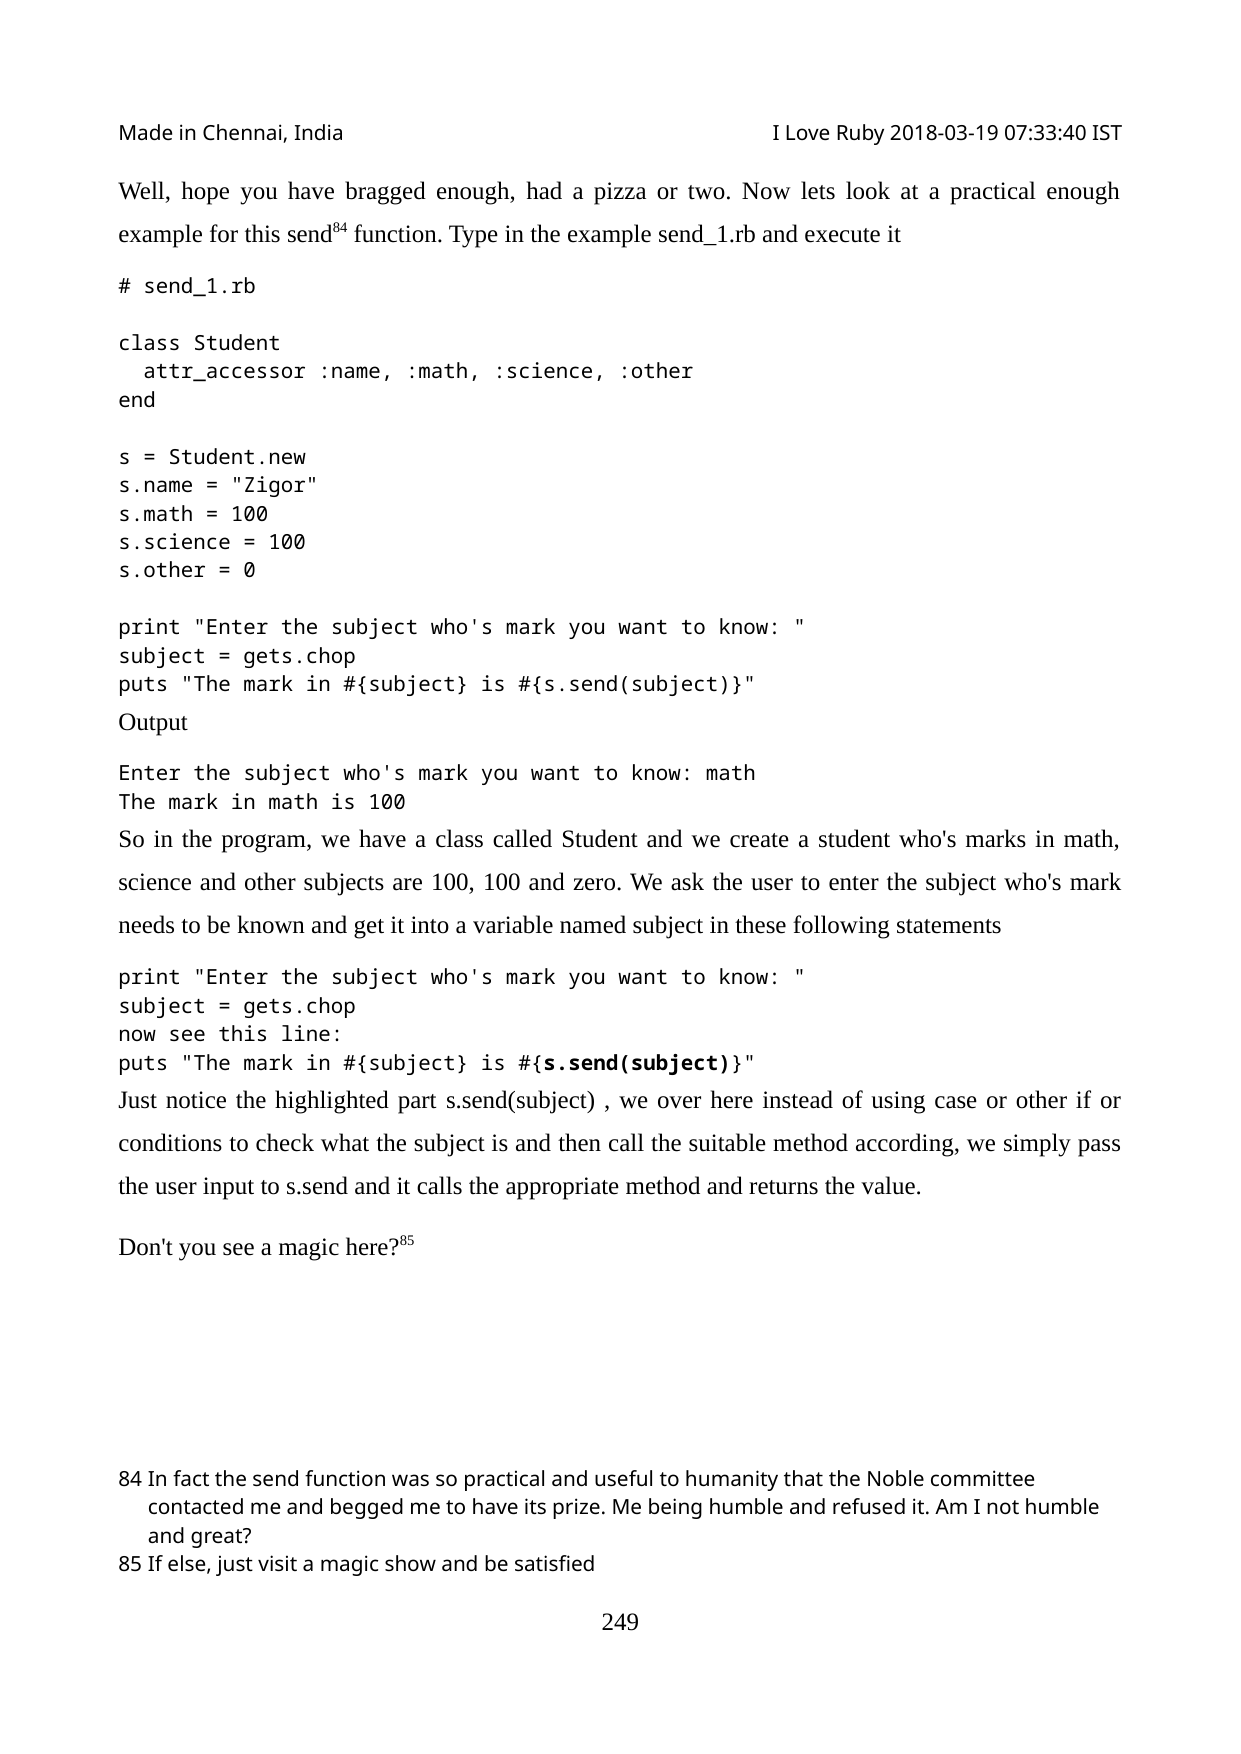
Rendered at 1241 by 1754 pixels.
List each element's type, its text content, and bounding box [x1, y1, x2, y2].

text subject = gets.chop [118, 991, 1122, 1019]
text Just notice the highlighted part s.send(subject) , we over here instead of using case or other if or conditions to check what the subject is and then call the suitable method according, we simply pass the user input to s.send and it calls the appropriate method and returns the value. [118, 1085, 1122, 1200]
text s = Student.new [118, 442, 1122, 470]
text s.math = 100 [118, 499, 1122, 527]
text s.name = "Zigor" [118, 470, 1122, 499]
text Don't you see a magic here? [118, 1232, 1122, 1261]
text puts "The mark in #{subject} is #{s.send(subject)}" [118, 669, 1122, 698]
text So in the program, we have a class called Student and we create a student who's marks in math, science and other subjects are 100, 100 and zero. We ask the user to enter the subject who's mark needs to be known and get it into a variable named subject in these following statements [118, 824, 1122, 939]
text print "Enter the subject who's mark you want to know: " [118, 962, 1122, 991]
text print "Enter the subject who's mark you want to know: " [118, 612, 1122, 641]
text Output [118, 707, 1122, 735]
text Enter the subject who's mark you want to know: math [118, 758, 1122, 787]
text # send_1.rb [118, 271, 1122, 299]
text The mark in math is 100 [118, 787, 1122, 815]
text Well, hope you have bragged enough, had a pizza or two. Now lets look at a practical enough example for this send function. Type in the example send_1.rb and execute it [118, 176, 1122, 248]
text If else, just visit a magic show and be satisfied [118, 1549, 1122, 1578]
text s.other = 0 [118, 556, 1122, 584]
text In fact the send function was so practical and useful to humanity that the Noble committee contacted me and begged me to have its prize. Me being humble and refused it. Am I not humble and great? [118, 1464, 1122, 1549]
text s.science = 100 [118, 527, 1122, 556]
text end [118, 385, 1122, 413]
text class Student [118, 328, 1122, 356]
text subject = gets.chop [118, 641, 1122, 669]
text puts "The mark in #{subject} is #{s.send(subject)}" [118, 1048, 1122, 1076]
text now see this line: [118, 1019, 1122, 1048]
text attr_accessor :name, :math, :science, :other [118, 356, 1122, 385]
